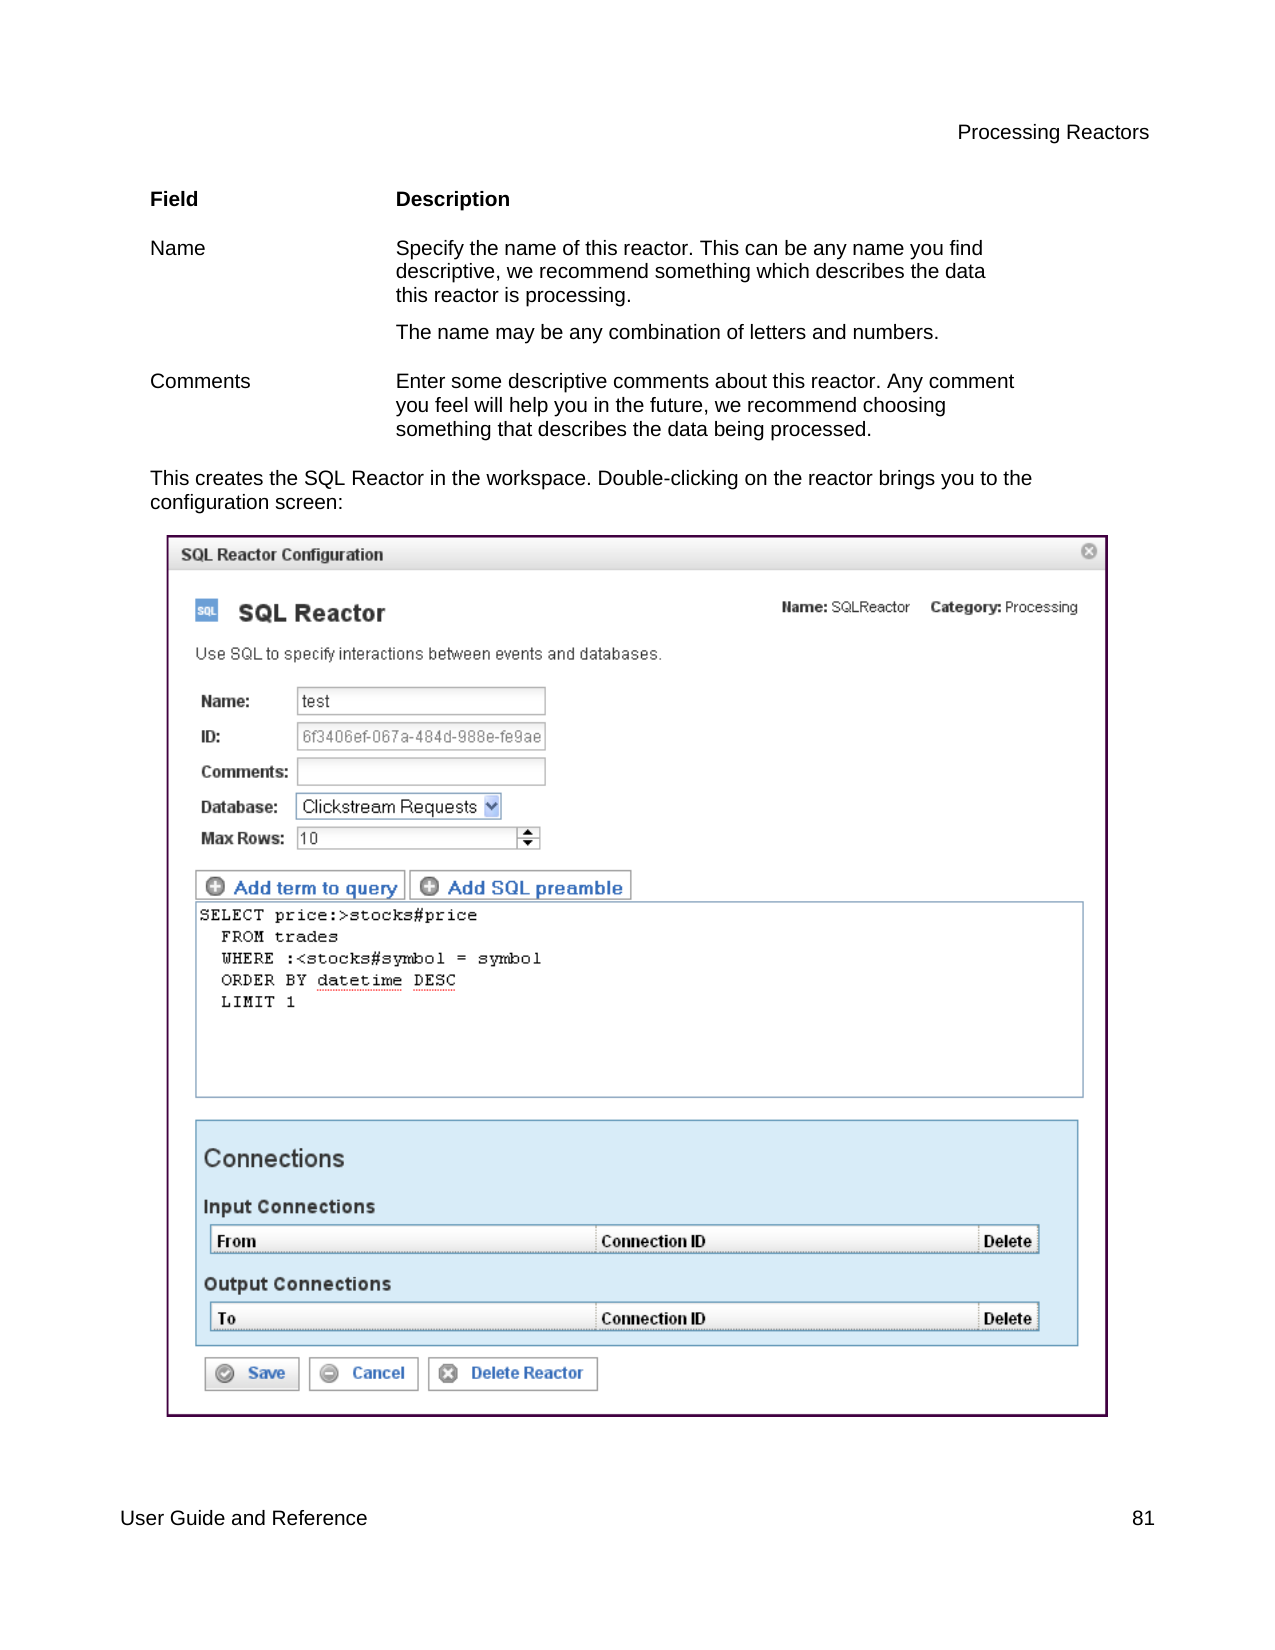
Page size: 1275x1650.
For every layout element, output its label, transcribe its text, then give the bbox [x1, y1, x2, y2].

table_header Description [354, 174, 1031, 223]
text This creates the SQL Reactor in the workspace. Double-clicking on the reactor brings you to the configuration screen: [150, 466, 1155, 513]
table_cell Specify the name of this reactor. This can be any name you find descriptive, we recommend something which describes the data this reactor is processing. The name may be any combination of letters and numbers. [354, 223, 1031, 356]
table_cell Enter some descriptive comments about this reactor. Any comment you feel will help you in the future, we recommend choosing something that describes the data being processed. [354, 356, 1031, 453]
table_cell Comments [109, 356, 354, 453]
table_header Field [109, 174, 354, 223]
table_cell Name [109, 223, 354, 356]
picture [166, 535, 1108, 1417]
